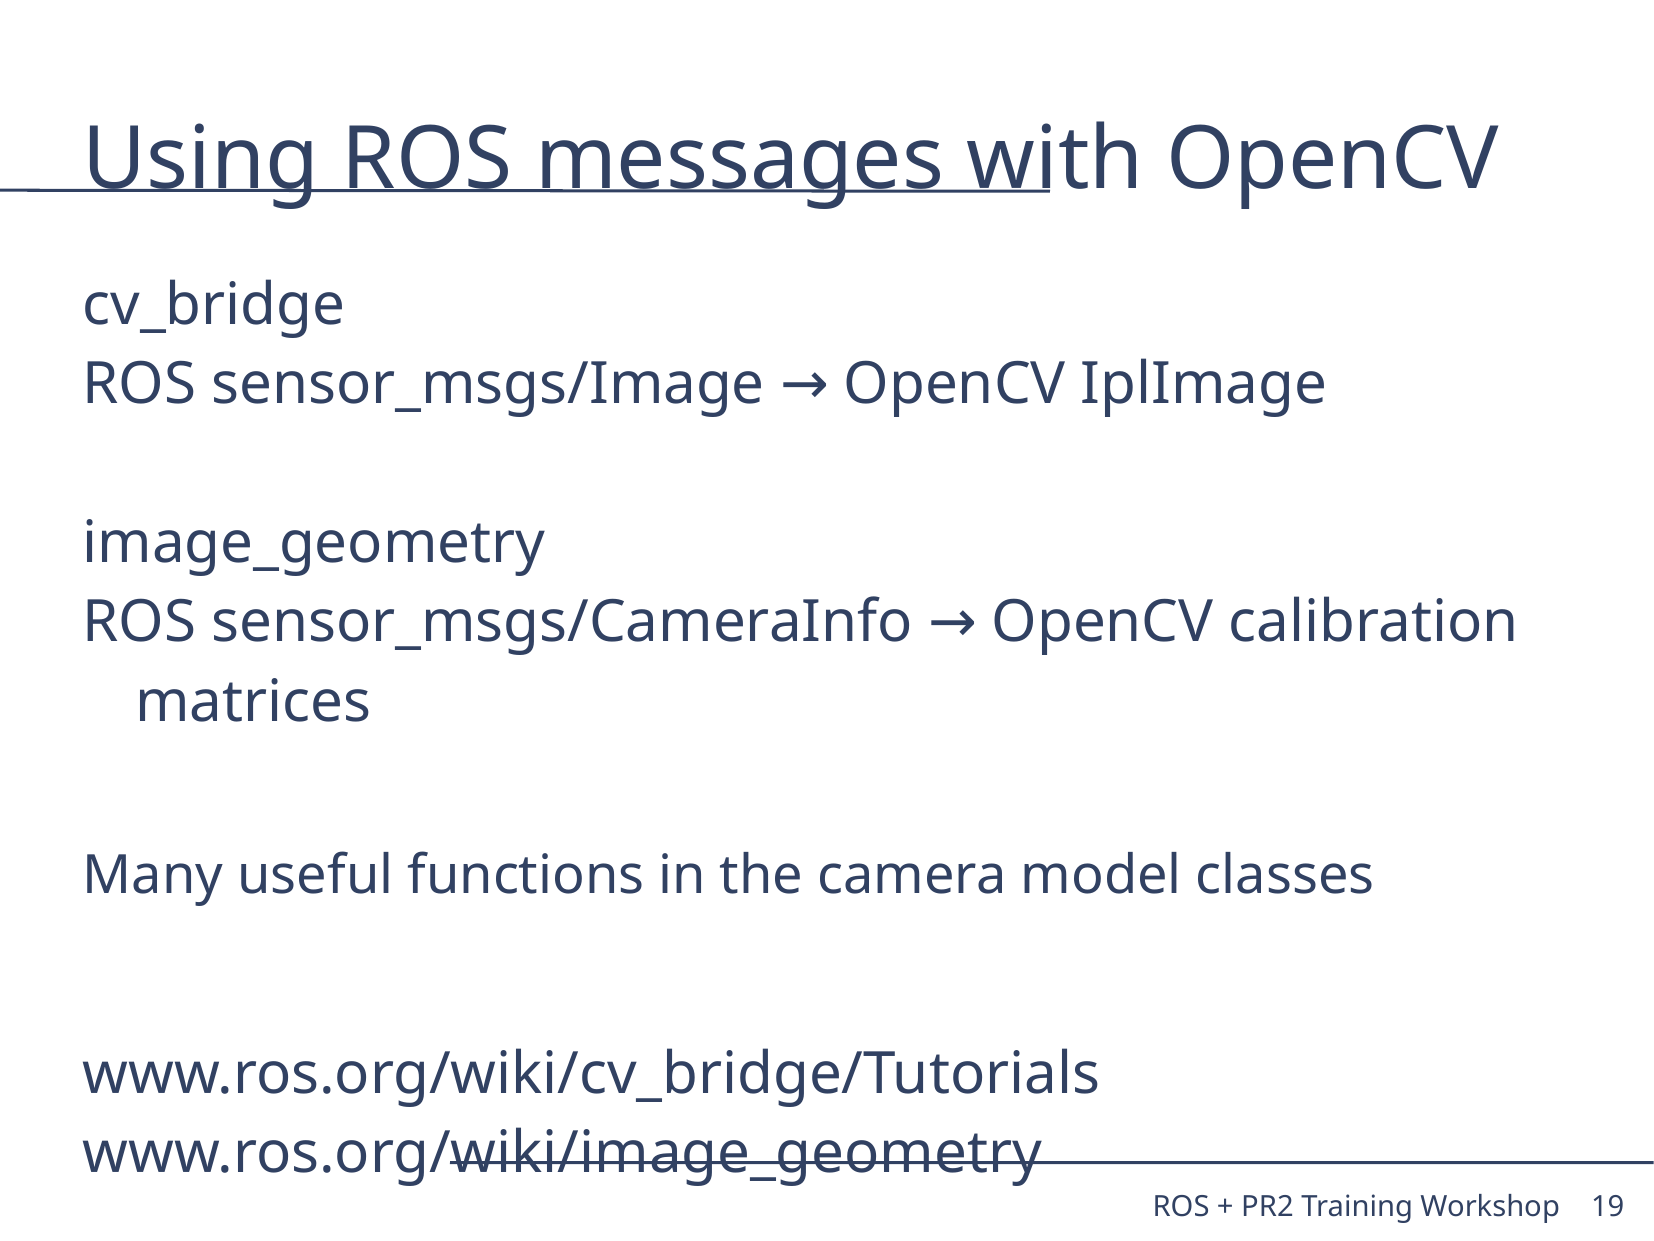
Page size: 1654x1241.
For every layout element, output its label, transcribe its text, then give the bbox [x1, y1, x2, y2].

list cv_bridge ROS sensor_msgs/Image → OpenCV IplImage image_geometry ROS sensor_msgs/CameraInfo → OpenCV calibration matrices Many useful functions in the camera model classes www.ros.org/wiki/cv_bridge/Tutorials www.ros.org/wiki/image_geometry [82, 262, 1613, 1126]
title Using ROS messages with OpenCV [82, 58, 1613, 251]
